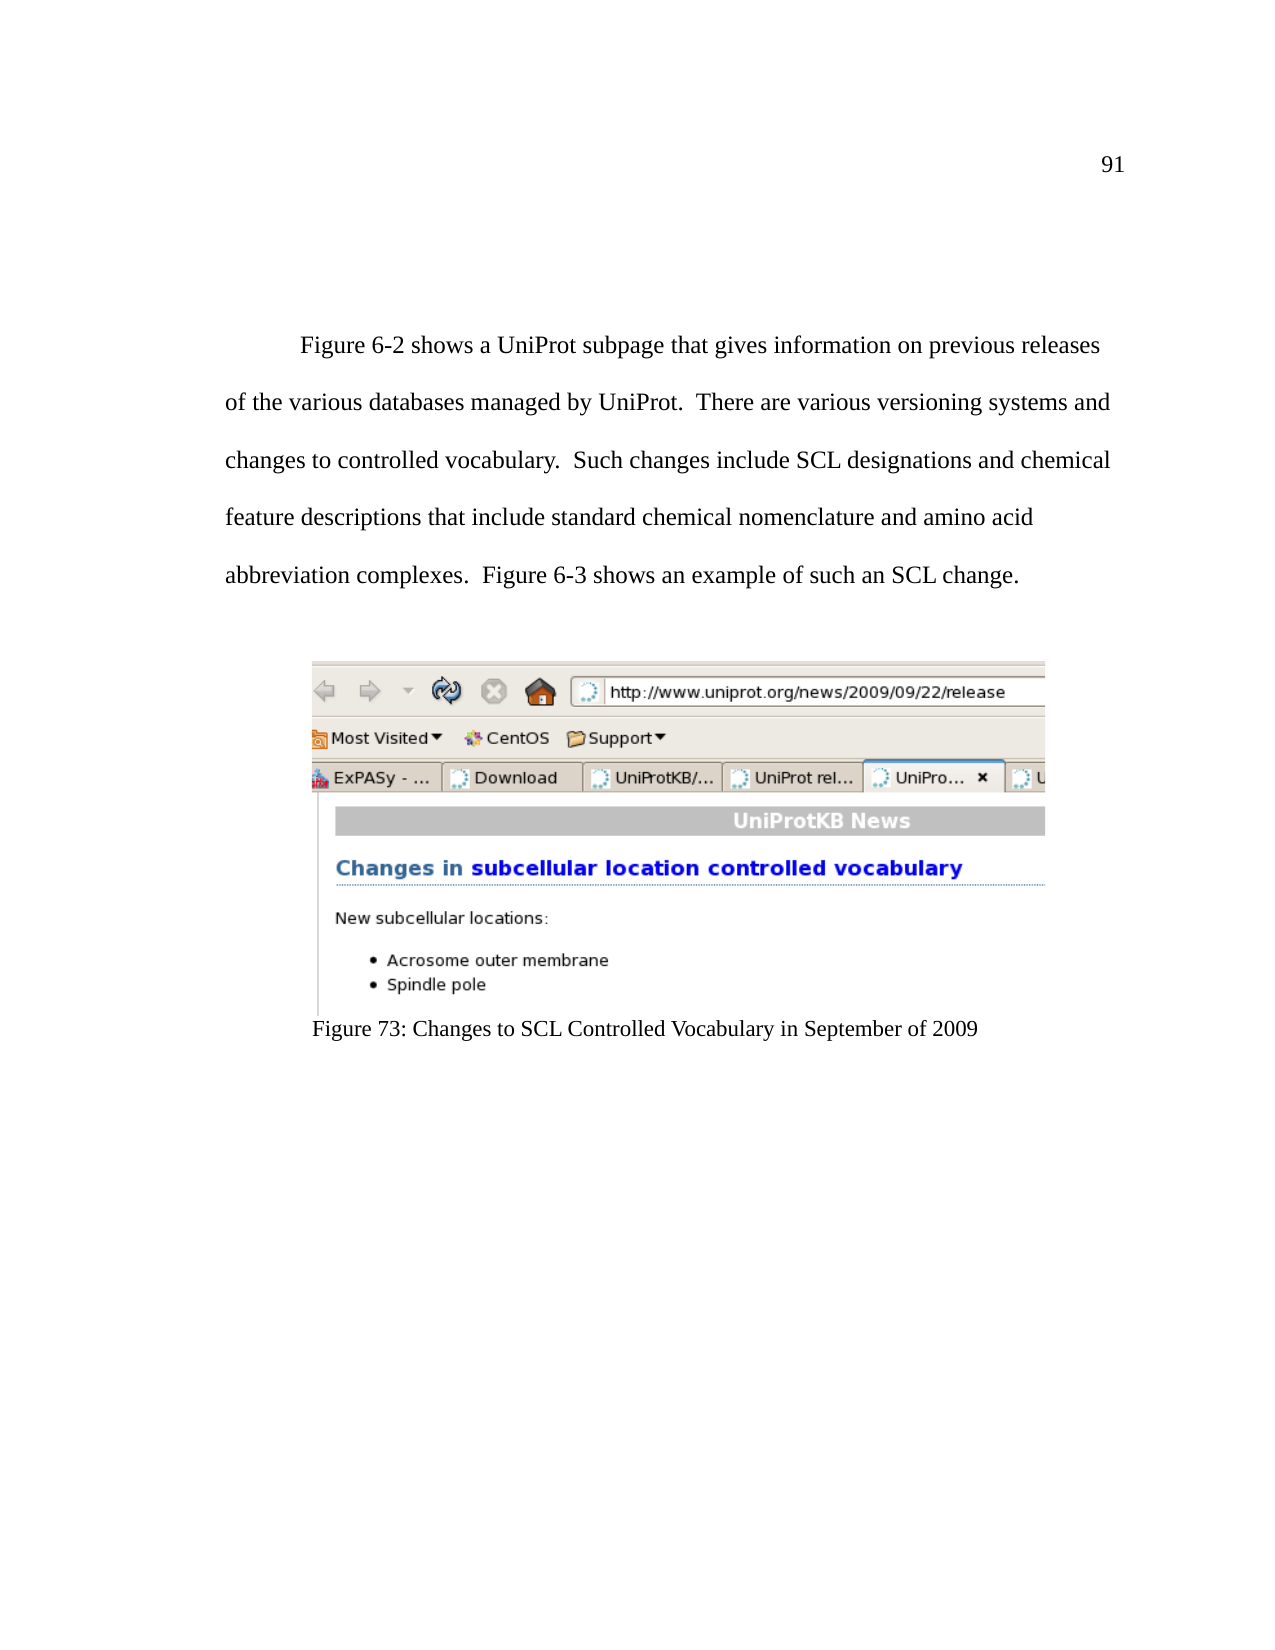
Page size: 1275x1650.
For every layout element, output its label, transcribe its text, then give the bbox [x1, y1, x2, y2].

picture [311, 661, 1046, 1016]
text Figure 6-2 shows a UniProt subpage that gives information on previous releases of the various databases managed by UniProt. There are various versioning systems and changes to controlled vocabulary. Such changes include SCL designations and chemical feature descriptions that include standard chemical nomenclature and amino acid abbreviation complexes. Figure 6-3 shows an example of such an SCL change. [225, 330, 1125, 589]
text Figure 73: Changes to SCL Controlled Vocabulary in September of 2009 [312, 1016, 1045, 1041]
